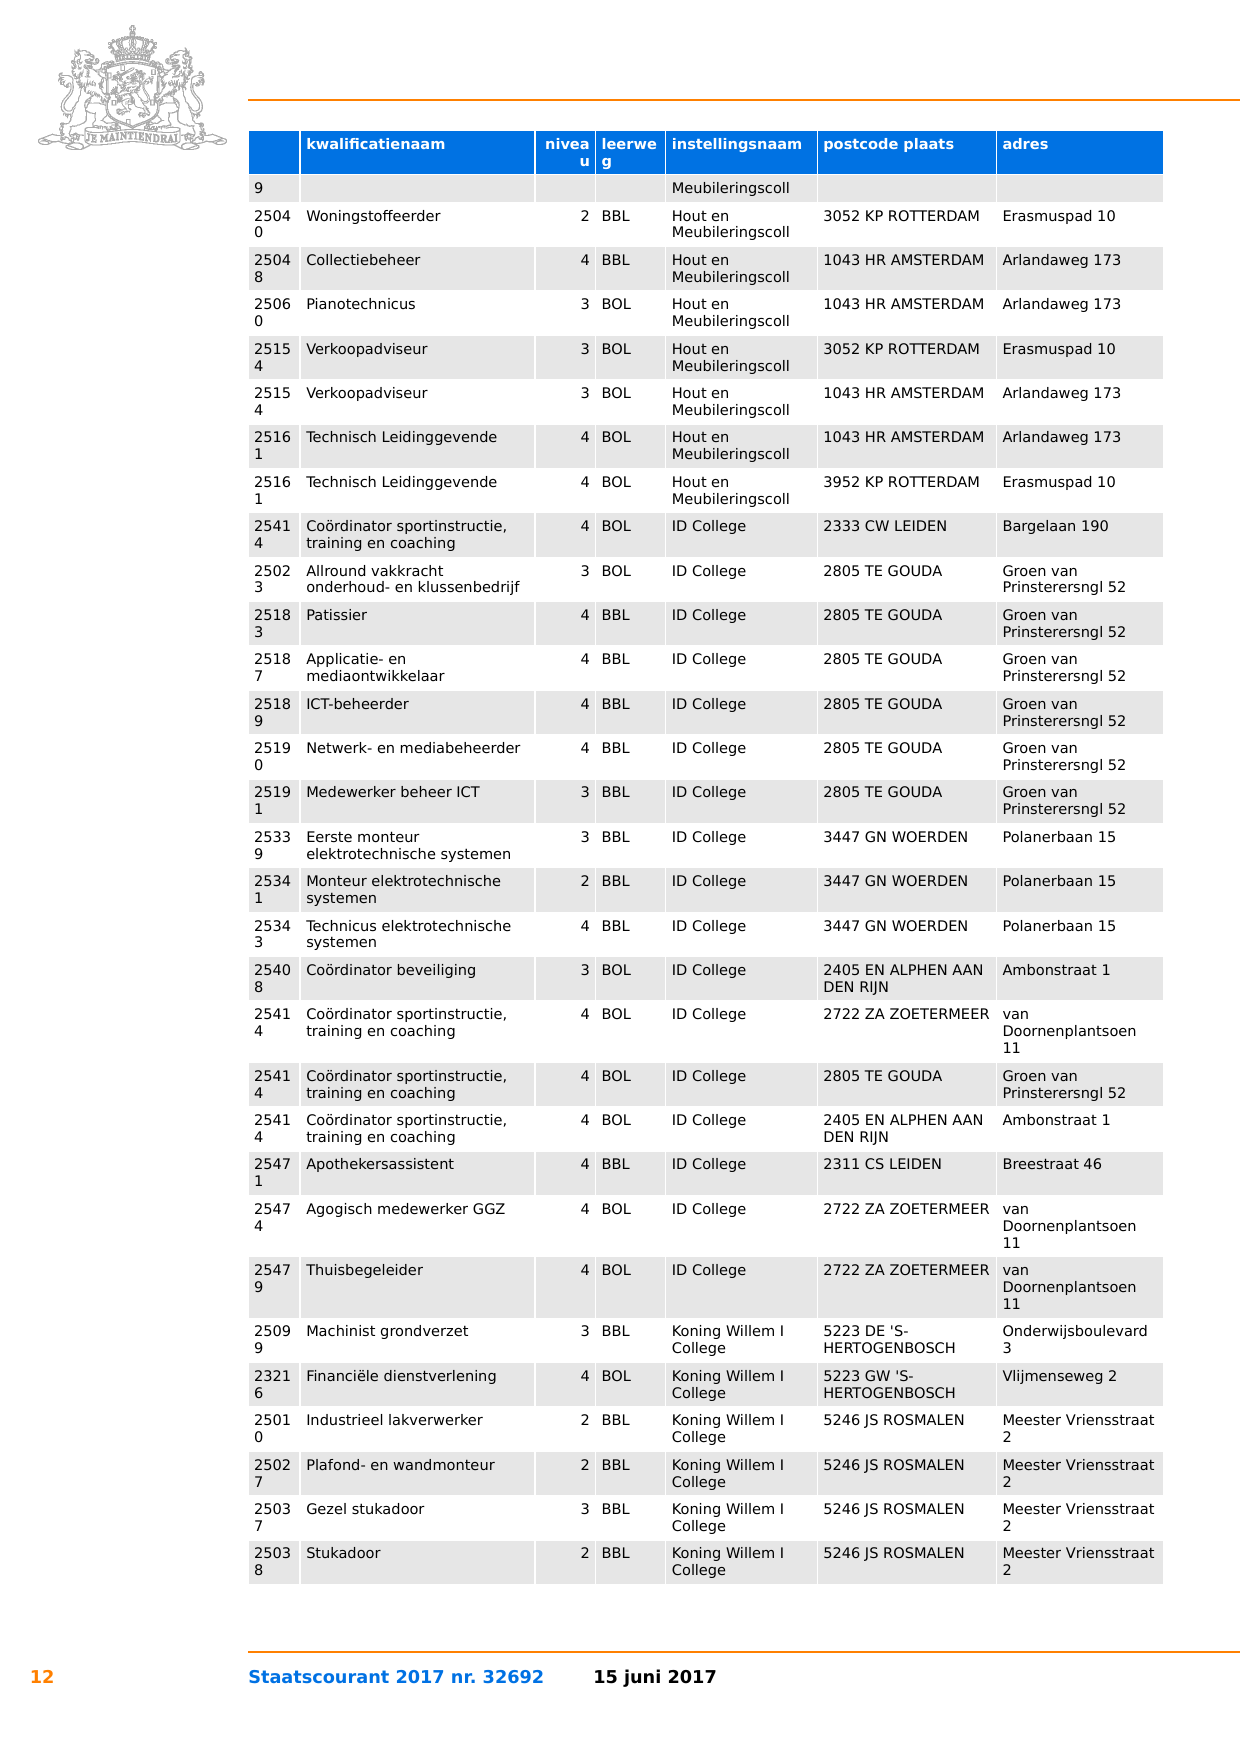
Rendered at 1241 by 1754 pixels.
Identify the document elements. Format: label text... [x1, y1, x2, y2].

table_cell BBL [596, 602, 665, 645]
table_cell 2805 TE GOUDA [818, 602, 996, 645]
table_cell 3 [536, 336, 595, 379]
table_cell BBL [596, 646, 665, 690]
table_cell BBL [596, 913, 665, 956]
table_cell 2333 CW LEIDEN [818, 513, 996, 557]
table_cell Erasmuspad 10 [997, 336, 1163, 379]
table_cell 25154 [249, 336, 299, 379]
table_header [249, 131, 299, 174]
table_cell 3447 GN WOERDEN [818, 868, 996, 912]
table_cell ID College [666, 1107, 817, 1151]
table_cell Koning Willem I College [666, 1363, 817, 1406]
table_cell Gezel stukadoor [301, 1496, 534, 1539]
table_cell Woningstoffeerder [301, 203, 534, 246]
table_cell Groen van Prinsterersngl 52 [997, 1063, 1163, 1106]
table_cell ID College [666, 513, 817, 557]
table_cell BBL [596, 1408, 665, 1451]
table_cell ID College [666, 1001, 817, 1062]
table_cell 4 [536, 735, 595, 778]
table_cell ID College [666, 1257, 817, 1318]
table_cell BOL [596, 1001, 665, 1062]
table_cell [596, 175, 665, 202]
table_cell 2805 TE GOUDA [818, 646, 996, 690]
table_cell 25414 [249, 1063, 299, 1106]
table_cell BBL [596, 1152, 665, 1195]
table_cell BBL [596, 1496, 665, 1539]
table_cell Patissier [301, 602, 534, 645]
table_cell 25408 [249, 957, 299, 1000]
table_cell Onderwijsboulevard 3 [997, 1319, 1163, 1362]
table_cell 25161 [249, 469, 299, 512]
table_cell Collectiebeheer [301, 247, 534, 290]
table_cell ID College [666, 691, 817, 734]
table_cell Meubileringscoll [666, 175, 817, 202]
table_cell 4 [536, 1001, 595, 1062]
table_cell BBL [596, 247, 665, 290]
table_cell [536, 175, 595, 202]
table_cell 3 [536, 957, 595, 1000]
table_cell Verkoopadviseur [301, 336, 534, 379]
table_cell Hout en Meubileringscoll [666, 380, 817, 423]
table_cell 25474 [249, 1196, 299, 1256]
table_cell 4 [536, 1107, 595, 1151]
table_cell 25189 [249, 691, 299, 734]
table_cell 4 [536, 691, 595, 734]
table_cell 3 [536, 380, 595, 423]
table_cell 25343 [249, 913, 299, 956]
table_cell Hout en Meubileringscoll [666, 247, 817, 290]
table_cell 25037 [249, 1496, 299, 1539]
table_cell Erasmuspad 10 [997, 203, 1163, 246]
table_cell [997, 175, 1163, 202]
table_cell ID College [666, 602, 817, 645]
table_cell Polanerbaan 15 [997, 913, 1163, 956]
table_cell 3 [536, 1496, 595, 1539]
table_cell Eerste monteur elektrotechnische systemen [301, 824, 534, 867]
table_cell BBL [596, 1319, 665, 1362]
table_cell Hout en Meubileringscoll [666, 469, 817, 512]
table_cell ID College [666, 1196, 817, 1256]
table_cell 2311 CS LEIDEN [818, 1152, 996, 1195]
table_cell 3 [536, 1319, 595, 1362]
table_cell 25027 [249, 1452, 299, 1495]
table_cell BOL [596, 291, 665, 335]
table_cell Coördinator beveiliging [301, 957, 534, 1000]
table_cell BBL [596, 203, 665, 246]
table_cell 25161 [249, 425, 299, 468]
table_cell 4 [536, 1196, 595, 1256]
table_cell 3447 GN WOERDEN [818, 913, 996, 956]
table_cell ID College [666, 1152, 817, 1195]
table_cell BBL [596, 691, 665, 734]
table_cell 23216 [249, 1363, 299, 1406]
table_cell 25010 [249, 1408, 299, 1451]
table_cell Verkoopadviseur [301, 380, 534, 423]
table_cell Arlandaweg 173 [997, 380, 1163, 423]
table_cell 5223 GW 'S-HERTOGENBOSCH [818, 1363, 996, 1406]
table_cell Koning Willem I College [666, 1319, 817, 1362]
table_cell 4 [536, 425, 595, 468]
table_cell ID College [666, 957, 817, 1000]
table_cell 3052 KP ROTTERDAM [818, 336, 996, 379]
table_cell 2 [536, 203, 595, 246]
table_header kwalificatienaam [301, 131, 534, 174]
table_cell 2722 ZA ZOETERMEER [818, 1257, 996, 1318]
table_cell ID College [666, 735, 817, 778]
table_cell BBL [596, 1452, 665, 1495]
table_cell 3052 KP ROTTERDAM [818, 203, 996, 246]
table_cell Arlandaweg 173 [997, 247, 1163, 290]
table_cell 3 [536, 780, 595, 823]
table_cell BBL [596, 868, 665, 912]
table_cell [818, 175, 996, 202]
table_cell Hout en Meubileringscoll [666, 425, 817, 468]
table_cell Coördinator sportinstructie, training en coaching [301, 1107, 534, 1151]
table_cell Monteur elektrotechnische systemen [301, 868, 534, 912]
table_cell Thuisbegeleider [301, 1257, 534, 1318]
table_cell BOL [596, 469, 665, 512]
table_cell BBL [596, 824, 665, 867]
table_cell ID College [666, 646, 817, 690]
table_cell 2 [536, 1452, 595, 1495]
table_cell BOL [596, 336, 665, 379]
table_cell Meester Vriensstraat 2 [997, 1408, 1163, 1451]
table_cell ID College [666, 913, 817, 956]
table_cell 5246 JS ROSMALEN [818, 1496, 996, 1539]
table_cell Ambonstraat 1 [997, 957, 1163, 1000]
table_cell Medewerker beheer ICT [301, 780, 534, 823]
table_cell 25183 [249, 602, 299, 645]
table_cell 25339 [249, 824, 299, 867]
table_cell BOL [596, 1107, 665, 1151]
table_cell 1043 HR AMSTERDAM [818, 425, 996, 468]
table_cell 3447 GN WOERDEN [818, 824, 996, 867]
table_cell 25048 [249, 247, 299, 290]
table_cell Erasmuspad 10 [997, 469, 1163, 512]
table_cell 4 [536, 1152, 595, 1195]
table_cell 25040 [249, 203, 299, 246]
table_cell Agogisch medewerker GGZ [301, 1196, 534, 1256]
table_cell 2 [536, 868, 595, 912]
table_cell ID College [666, 868, 817, 912]
table_cell 2722 ZA ZOETERMEER [818, 1196, 996, 1256]
table_cell Groen van Prinsterersngl 52 [997, 735, 1163, 778]
table_cell Groen van Prinsterersngl 52 [997, 691, 1163, 734]
table_cell Breestraat 46 [997, 1152, 1163, 1195]
table_header niveau [536, 131, 595, 174]
table_cell Pianotechnicus [301, 291, 534, 335]
table_cell 4 [536, 247, 595, 290]
table_cell 2805 TE GOUDA [818, 558, 996, 601]
table_cell 4 [536, 513, 595, 557]
table_cell 5246 JS ROSMALEN [818, 1408, 996, 1451]
table_cell 2 [536, 1541, 595, 1584]
table_cell van Doornenplantsoen 11 [997, 1001, 1163, 1062]
table_cell Koning Willem I College [666, 1541, 817, 1584]
table_cell BOL [596, 1063, 665, 1106]
table_cell BOL [596, 380, 665, 423]
table_cell [301, 175, 534, 202]
table_cell 25099 [249, 1319, 299, 1362]
table_cell 5246 JS ROSMALEN [818, 1452, 996, 1495]
table_cell ID College [666, 780, 817, 823]
table_cell 25414 [249, 1001, 299, 1062]
table_cell van Doornenplantsoen 11 [997, 1196, 1163, 1256]
table_header instellingsnaam [666, 131, 817, 174]
table_cell 3 [536, 291, 595, 335]
table_cell BOL [596, 957, 665, 1000]
table_cell 9 [249, 175, 299, 202]
table_cell Apothekersassistent [301, 1152, 534, 1195]
table_cell 25038 [249, 1541, 299, 1584]
table_cell 4 [536, 913, 595, 956]
table_cell Coördinator sportinstructie, training en coaching [301, 513, 534, 557]
table_cell BOL [596, 513, 665, 557]
table_cell 25154 [249, 380, 299, 423]
table_cell BBL [596, 780, 665, 823]
table_cell 25479 [249, 1257, 299, 1318]
picture [38, 25, 227, 150]
table_cell BOL [596, 1363, 665, 1406]
table_cell 1043 HR AMSTERDAM [818, 380, 996, 423]
table_cell Technisch Leidinggevende [301, 425, 534, 468]
table_cell ICT-beheerder [301, 691, 534, 734]
table_cell ID College [666, 1063, 817, 1106]
table_cell Technicus elektrotechnische systemen [301, 913, 534, 956]
table_cell Coördinator sportinstructie, training en coaching [301, 1001, 534, 1062]
table_cell 25471 [249, 1152, 299, 1195]
table_cell 4 [536, 1363, 595, 1406]
table_cell Machinist grondverzet [301, 1319, 534, 1362]
table_cell Arlandaweg 173 [997, 291, 1163, 335]
table_cell Polanerbaan 15 [997, 824, 1163, 867]
table_cell 4 [536, 646, 595, 690]
table_cell 4 [536, 1063, 595, 1106]
table_cell Bargelaan 190 [997, 513, 1163, 557]
table_cell BOL [596, 1257, 665, 1318]
table_cell 25414 [249, 1107, 299, 1151]
table_cell 25187 [249, 646, 299, 690]
table_cell 4 [536, 469, 595, 512]
table_header postcode plaats [818, 131, 996, 174]
table_cell Vlijmenseweg 2 [997, 1363, 1163, 1406]
table_cell Arlandaweg 173 [997, 425, 1163, 468]
table_cell Stukadoor [301, 1541, 534, 1584]
table_cell 1043 HR AMSTERDAM [818, 247, 996, 290]
table_header adres [997, 131, 1163, 174]
table_cell Plafond- en wandmonteur [301, 1452, 534, 1495]
table_cell 3 [536, 558, 595, 601]
table_cell 3 [536, 824, 595, 867]
table_cell 2405 EN ALPHEN AAN DEN RIJN [818, 957, 996, 1000]
table_cell 25191 [249, 780, 299, 823]
table_cell 5223 DE 'S-HERTOGENBOSCH [818, 1319, 996, 1362]
table_cell BOL [596, 558, 665, 601]
table_cell 2805 TE GOUDA [818, 780, 996, 823]
table_cell 2805 TE GOUDA [818, 691, 996, 734]
table_cell 5246 JS ROSMALEN [818, 1541, 996, 1584]
table_cell BOL [596, 1196, 665, 1256]
table_cell Polanerbaan 15 [997, 868, 1163, 912]
table_cell 2805 TE GOUDA [818, 735, 996, 778]
table_cell 25190 [249, 735, 299, 778]
table_cell 4 [536, 1257, 595, 1318]
table_cell Groen van Prinsterersngl 52 [997, 646, 1163, 690]
table_cell Ambonstraat 1 [997, 1107, 1163, 1151]
table_cell Netwerk- en mediabeheerder [301, 735, 534, 778]
table_cell Financiële dienstverlening [301, 1363, 534, 1406]
table_cell Coördinator sportinstructie, training en coaching [301, 1063, 534, 1106]
table_cell Hout en Meubileringscoll [666, 291, 817, 335]
table_cell Industrieel lakverwerker [301, 1408, 534, 1451]
table_cell Groen van Prinsterersngl 52 [997, 602, 1163, 645]
table_cell BBL [596, 1541, 665, 1584]
table_cell Hout en Meubileringscoll [666, 336, 817, 379]
table_cell Groen van Prinsterersngl 52 [997, 558, 1163, 601]
table_cell Meester Vriensstraat 2 [997, 1496, 1163, 1539]
table_cell BBL [596, 735, 665, 778]
table_header leerweg [596, 131, 665, 174]
table_cell Meester Vriensstraat 2 [997, 1452, 1163, 1495]
table_cell 4 [536, 602, 595, 645]
table_cell ID College [666, 824, 817, 867]
table_cell 2805 TE GOUDA [818, 1063, 996, 1106]
table_cell 3952 KP ROTTERDAM [818, 469, 996, 512]
table_cell 25060 [249, 291, 299, 335]
table_cell Koning Willem I College [666, 1408, 817, 1451]
table_cell Allround vakkracht onderhoud- en klussenbedrijf [301, 558, 534, 601]
table_cell van Doornenplantsoen 11 [997, 1257, 1163, 1318]
table_cell 25414 [249, 513, 299, 557]
table_cell 2 [536, 1408, 595, 1451]
table_cell 2405 EN ALPHEN AAN DEN RIJN [818, 1107, 996, 1151]
table_cell Applicatie- en mediaontwikkelaar [301, 646, 534, 690]
table_cell Meester Vriensstraat 2 [997, 1541, 1163, 1584]
table_cell 1043 HR AMSTERDAM [818, 291, 996, 335]
table_cell Koning Willem I College [666, 1452, 817, 1495]
table_cell BOL [596, 425, 665, 468]
table_cell Technisch Leidinggevende [301, 469, 534, 512]
table_cell 2722 ZA ZOETERMEER [818, 1001, 996, 1062]
table_cell Hout en Meubileringscoll [666, 203, 817, 246]
table_cell 25023 [249, 558, 299, 601]
table_cell Groen van Prinsterersngl 52 [997, 780, 1163, 823]
table_cell ID College [666, 558, 817, 601]
table_cell 25341 [249, 868, 299, 912]
table_cell Koning Willem I College [666, 1496, 817, 1539]
